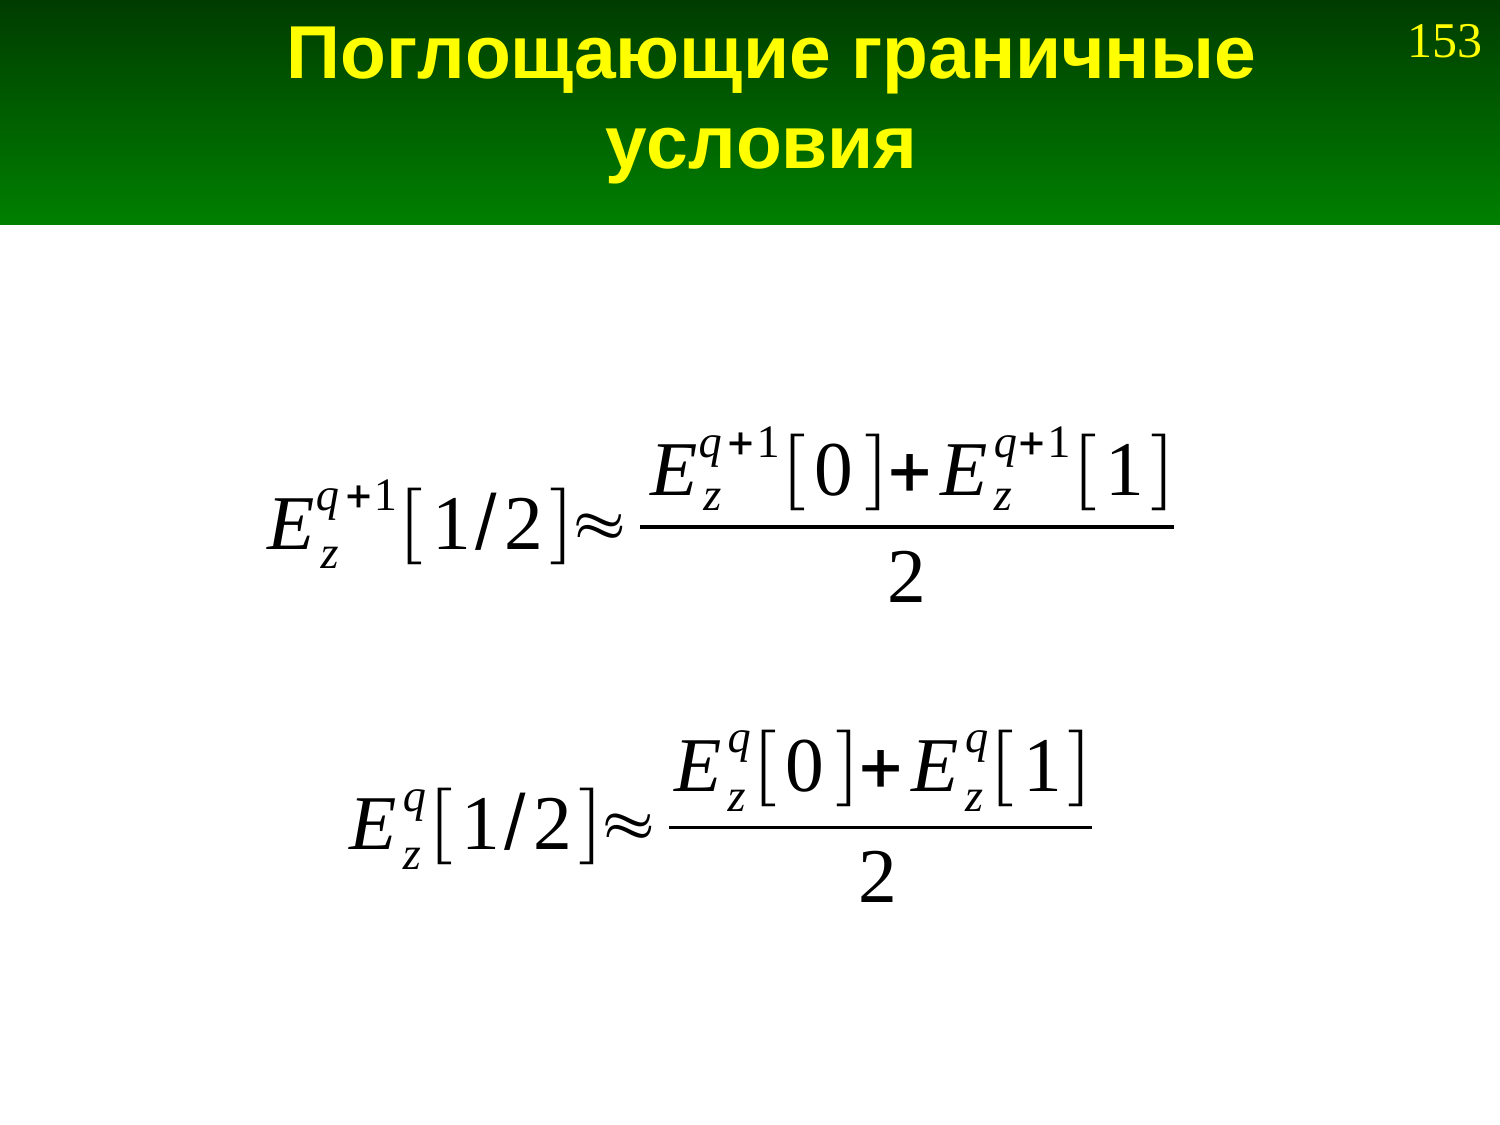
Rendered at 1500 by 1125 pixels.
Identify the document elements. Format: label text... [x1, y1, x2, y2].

chart [243, 413, 1196, 919]
title Поглощающие граничные условия [123, 0, 1399, 192]
